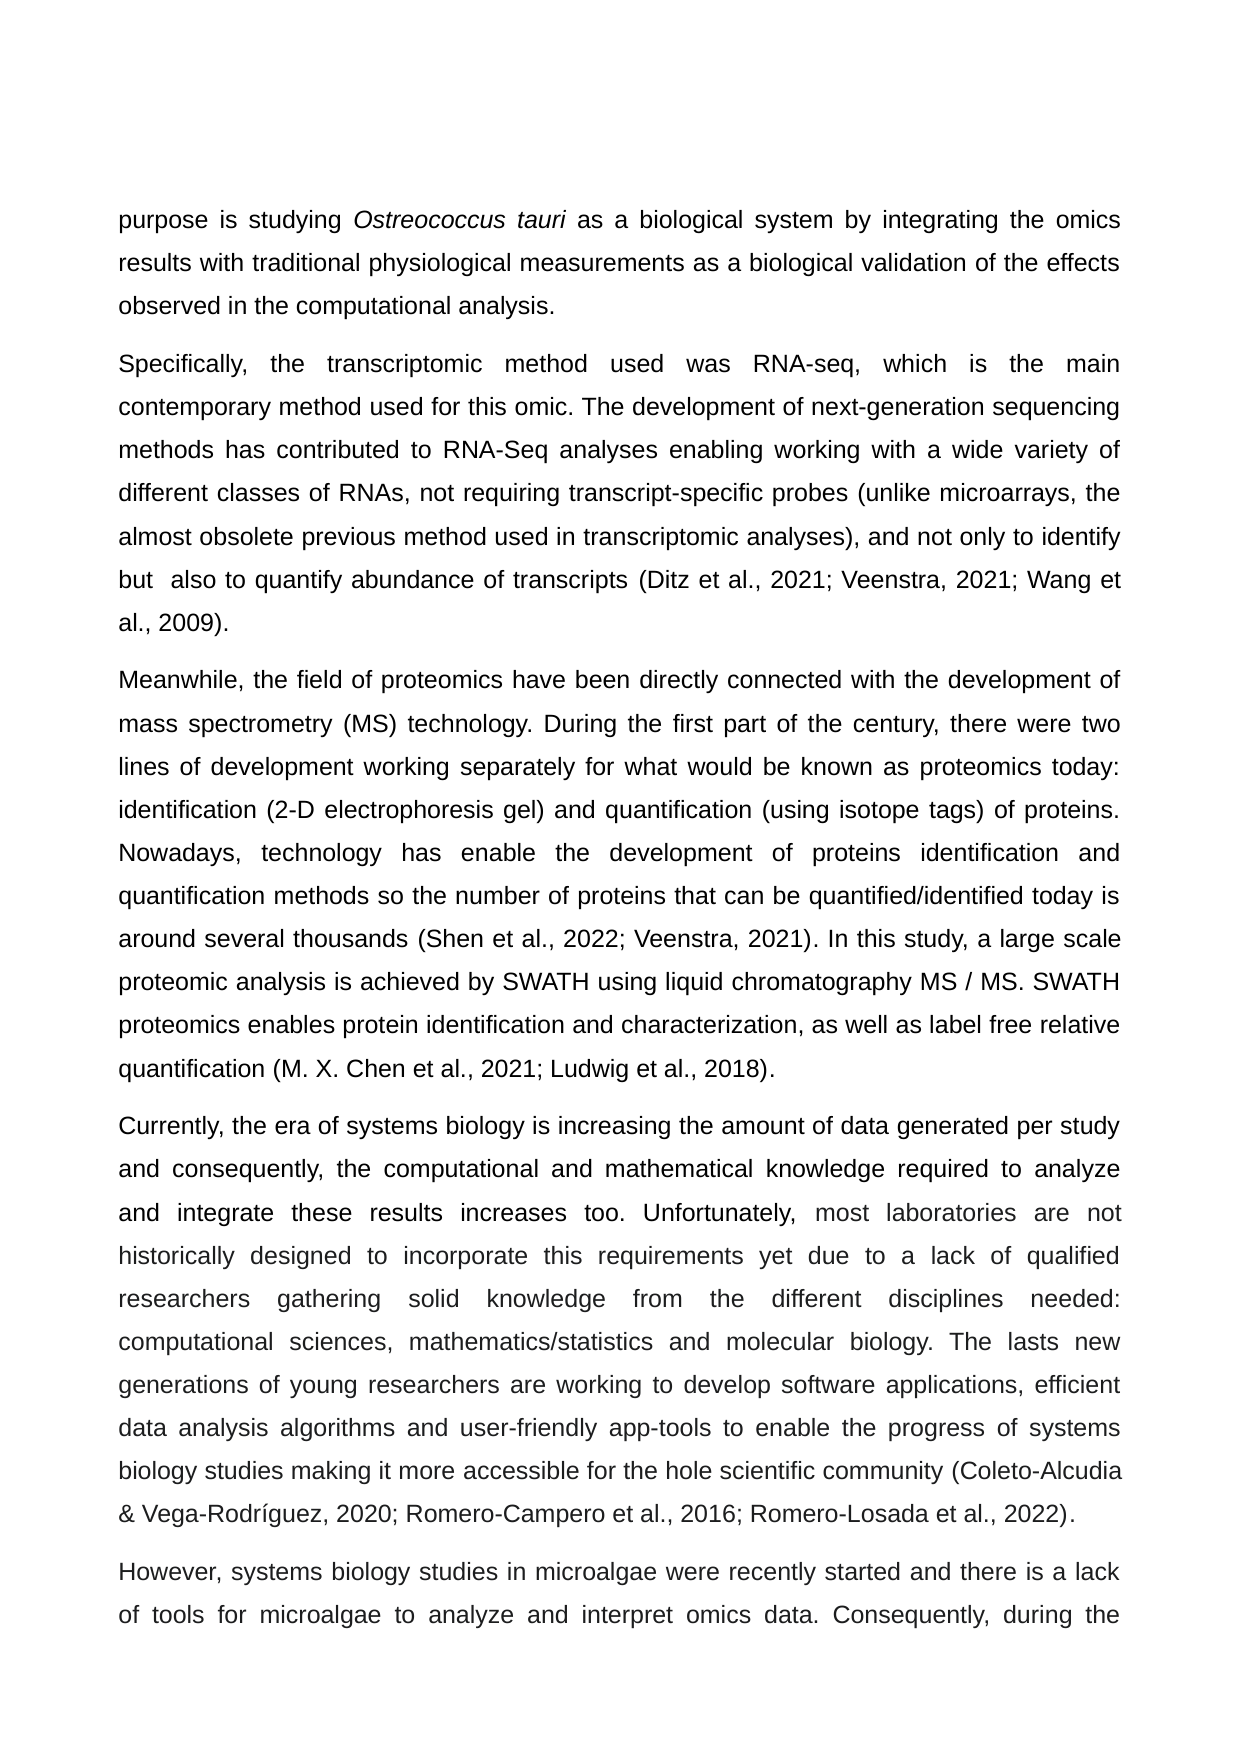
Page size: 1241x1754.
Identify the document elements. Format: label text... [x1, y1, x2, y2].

text Meanwhile, the field of proteomics have been directly connected with the development of mass spectrometry (MS) technology. During the first part of the century, there were two lines of development working separately for what would be known as proteomics today: identification (2-D electrophoresis gel) and quantification (using isotope tags) of proteins. Nowadays, technology has enable the development of proteins identification and quantification methods so the number of proteins that can be quantified/identified today is around several thousands (Shen et al., 2022; Veenstra, 2021)⁠. In this study, a large scale proteomic analysis is achieved by SWATH using liquid chromatography MS / MS. SWATH proteomics enables protein identification and characterization, as well as label free relative quantification (M. X. Chen et al., 2021; Ludwig et al., 2018)⁠. [118, 666, 1122, 1082]
text Specifically, the transcriptomic method used was RNA-seq, which is the main contemporary method used for this omic. The development of next-generation sequencing methods has contributed to RNA-Seq analyses enabling working with a wide variety of different classes of RNAs, not requiring transcript-specific probes (unlike microarrays, the almost obsolete previous method used in transcriptomic analyses), and not only to identify but also to quantify abundance of transcripts (Ditz et al., 2021; Veenstra, 2021; Wang et al., 2009)⁠. [118, 349, 1122, 637]
text Currently, the era of systems biology is increasing the amount of data generated per study and consequently, the computational and mathematical knowledge required to analyze and integrate these results increases too. Unfortunately, most laboratories are not historically designed to incorporate this requirements yet due to a lack of qualified researchers gathering solid knowledge from the different disciplines needed: computational sciences, mathematics/statistics and molecular biology. The lasts new generations of young researchers are working to develop software applications, efficient data analysis algorithms and user-friendly app-tools to enable the progress of systems biology studies making it more accessible for the hole scientific community (Coleto-Alcudia & Vega-Rodríguez, 2020; Romero-Campero et al., 2016; Romero-Losada et al., 2022)⁠. [118, 1111, 1122, 1528]
text purpose is studying Ostreococcus tauri as a biological system by integrating the omics results with traditional physiological measurements as a biological validation of the effects observed in the computational analysis. [118, 205, 1122, 320]
text However, systems biology studies in microalgae were recently started and there is a lack of tools for microalgae to analyze and interpret omics data. Consequently, during the [118, 1557, 1122, 1629]
